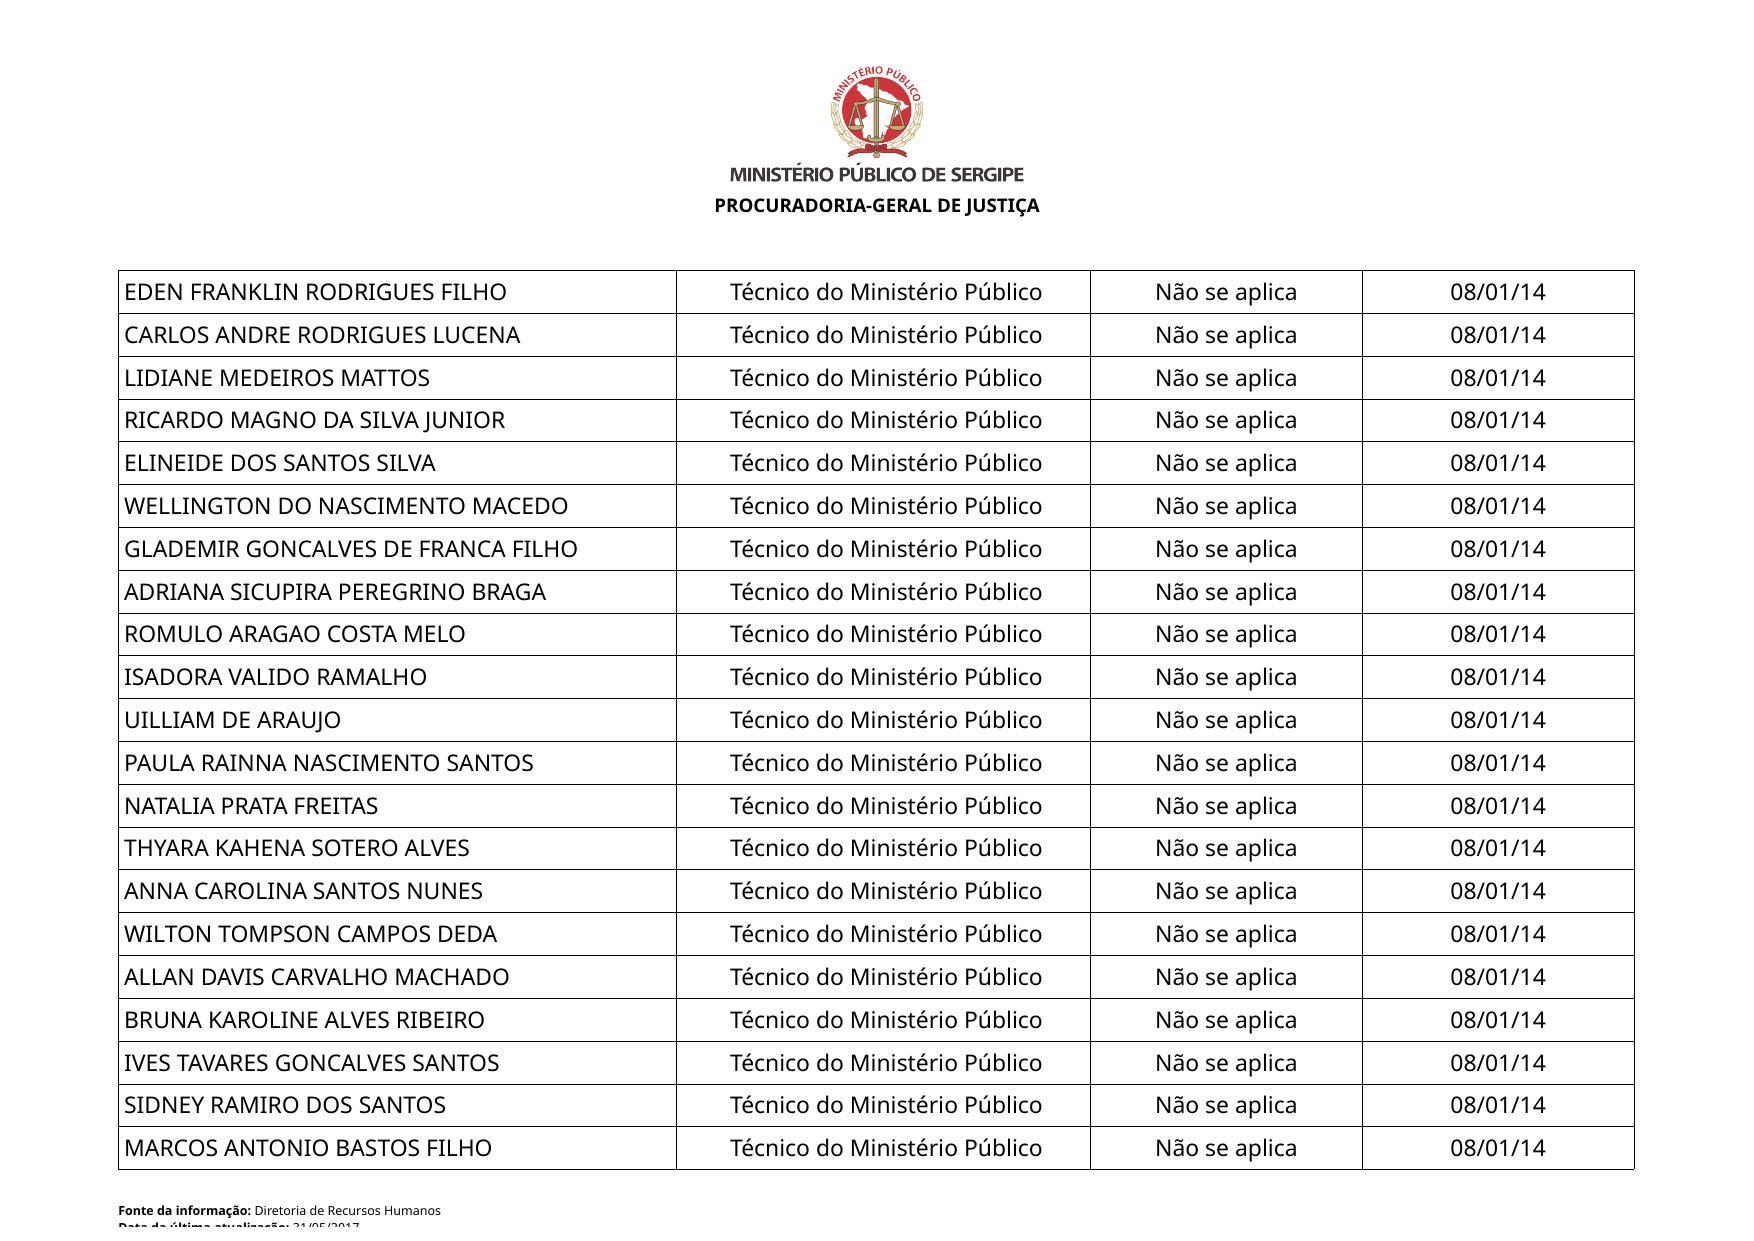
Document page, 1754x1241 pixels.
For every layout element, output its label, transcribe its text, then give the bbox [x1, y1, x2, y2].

table_cell Técnico do Ministério Público [677, 528, 1090, 570]
table_cell Não se aplica [1091, 785, 1362, 827]
table_cell 08/01/14 [1363, 400, 1634, 441]
table_cell Não se aplica [1091, 271, 1362, 313]
table_cell 08/01/14 [1363, 528, 1634, 570]
table_cell UILLIAM DE ARAUJO [119, 699, 676, 741]
table_cell Técnico do Ministério Público [677, 699, 1090, 741]
table_cell 08/01/14 [1363, 956, 1634, 998]
table_cell 08/01/14 [1363, 357, 1634, 398]
table_cell WELLINGTON DO NASCIMENTO MACEDO [119, 485, 676, 527]
table_cell Não se aplica [1091, 1127, 1362, 1169]
table_cell MARCOS ANTONIO BASTOS FILHO [119, 1127, 676, 1169]
table_cell Técnico do Ministério Público [677, 271, 1090, 313]
table_cell THYARA KAHENA SOTERO ALVES [119, 828, 676, 869]
table_cell 08/01/14 [1363, 1085, 1634, 1126]
table_cell 08/01/14 [1363, 656, 1634, 698]
picture [730, 66, 1024, 185]
table_cell BRUNA KAROLINE ALVES RIBEIRO [119, 999, 676, 1041]
table_cell Não se aplica [1091, 656, 1362, 698]
table_cell ANNA CAROLINA SANTOS NUNES [119, 870, 676, 912]
table_cell Não se aplica [1091, 1085, 1362, 1126]
table_cell 08/01/14 [1363, 614, 1634, 655]
table_cell Técnico do Ministério Público [677, 485, 1090, 527]
table_cell ROMULO ARAGAO COSTA MELO [119, 614, 676, 655]
table_cell Não se aplica [1091, 442, 1362, 484]
table_cell Não se aplica [1091, 571, 1362, 612]
table_cell ALLAN DAVIS CARVALHO MACHADO [119, 956, 676, 998]
table_cell 08/01/14 [1363, 442, 1634, 484]
table_cell RICARDO MAGNO DA SILVA JUNIOR [119, 400, 676, 441]
table_cell 08/01/14 [1363, 314, 1634, 356]
table_cell Não se aplica [1091, 870, 1362, 912]
table_cell GLADEMIR GONCALVES DE FRANCA FILHO [119, 528, 676, 570]
table_cell Não se aplica [1091, 357, 1362, 398]
table_cell 08/01/14 [1363, 913, 1634, 955]
table_cell Não se aplica [1091, 1042, 1362, 1083]
table_cell Não se aplica [1091, 485, 1362, 527]
table_cell Não se aplica [1091, 400, 1362, 441]
table_cell 08/01/14 [1363, 742, 1634, 784]
table_cell Não se aplica [1091, 314, 1362, 356]
table_cell 08/01/14 [1363, 699, 1634, 741]
table_cell Não se aplica [1091, 742, 1362, 784]
table_cell 08/01/14 [1363, 828, 1634, 869]
table_cell PAULA RAINNA NASCIMENTO SANTOS [119, 742, 676, 784]
table_cell Técnico do Ministério Público [677, 828, 1090, 869]
table_cell 08/01/14 [1363, 870, 1634, 912]
table_cell WILTON TOMPSON CAMPOS DEDA [119, 913, 676, 955]
table_cell ISADORA VALIDO RAMALHO [119, 656, 676, 698]
table_cell Técnico do Ministério Público [677, 913, 1090, 955]
table_cell Técnico do Ministério Público [677, 442, 1090, 484]
table_cell Técnico do Ministério Público [677, 614, 1090, 655]
table_cell 08/01/14 [1363, 571, 1634, 612]
table_cell Técnico do Ministério Público [677, 956, 1090, 998]
table_cell Não se aplica [1091, 999, 1362, 1041]
table_cell ELINEIDE DOS SANTOS SILVA [119, 442, 676, 484]
table_cell Técnico do Ministério Público [677, 1127, 1090, 1169]
table_cell CARLOS ANDRE RODRIGUES LUCENA [119, 314, 676, 356]
table_cell Técnico do Ministério Público [677, 656, 1090, 698]
table_cell SIDNEY RAMIRO DOS SANTOS [119, 1085, 676, 1126]
table_cell 08/01/14 [1363, 999, 1634, 1041]
table_cell 08/01/14 [1363, 271, 1634, 313]
table_cell Não se aplica [1091, 913, 1362, 955]
table_cell Não se aplica [1091, 956, 1362, 998]
table_cell NATALIA PRATA FREITAS [119, 785, 676, 827]
table_cell 08/01/14 [1363, 785, 1634, 827]
table_cell 08/01/14 [1363, 1042, 1634, 1083]
table_cell EDEN FRANKLIN RODRIGUES FILHO [119, 271, 676, 313]
table_cell Não se aplica [1091, 828, 1362, 869]
table_cell Não se aplica [1091, 699, 1362, 741]
table_cell Não se aplica [1091, 614, 1362, 655]
table_cell Técnico do Ministério Público [677, 999, 1090, 1041]
table_cell IVES TAVARES GONCALVES SANTOS [119, 1042, 676, 1083]
table_cell Técnico do Ministério Público [677, 785, 1090, 827]
table_cell ADRIANA SICUPIRA PEREGRINO BRAGA [119, 571, 676, 612]
table_cell 08/01/14 [1363, 1127, 1634, 1169]
table_cell Técnico do Ministério Público [677, 1085, 1090, 1126]
table_cell Técnico do Ministério Público [677, 1042, 1090, 1083]
table_cell LIDIANE MEDEIROS MATTOS [119, 357, 676, 398]
table_cell Técnico do Ministério Público [677, 571, 1090, 612]
table_cell Não se aplica [1091, 528, 1362, 570]
table_cell Técnico do Ministério Público [677, 357, 1090, 398]
table_cell Técnico do Ministério Público [677, 400, 1090, 441]
table_cell Técnico do Ministério Público [677, 870, 1090, 912]
table_cell 08/01/14 [1363, 485, 1634, 527]
table_cell Técnico do Ministério Público [677, 314, 1090, 356]
table_cell Técnico do Ministério Público [677, 742, 1090, 784]
